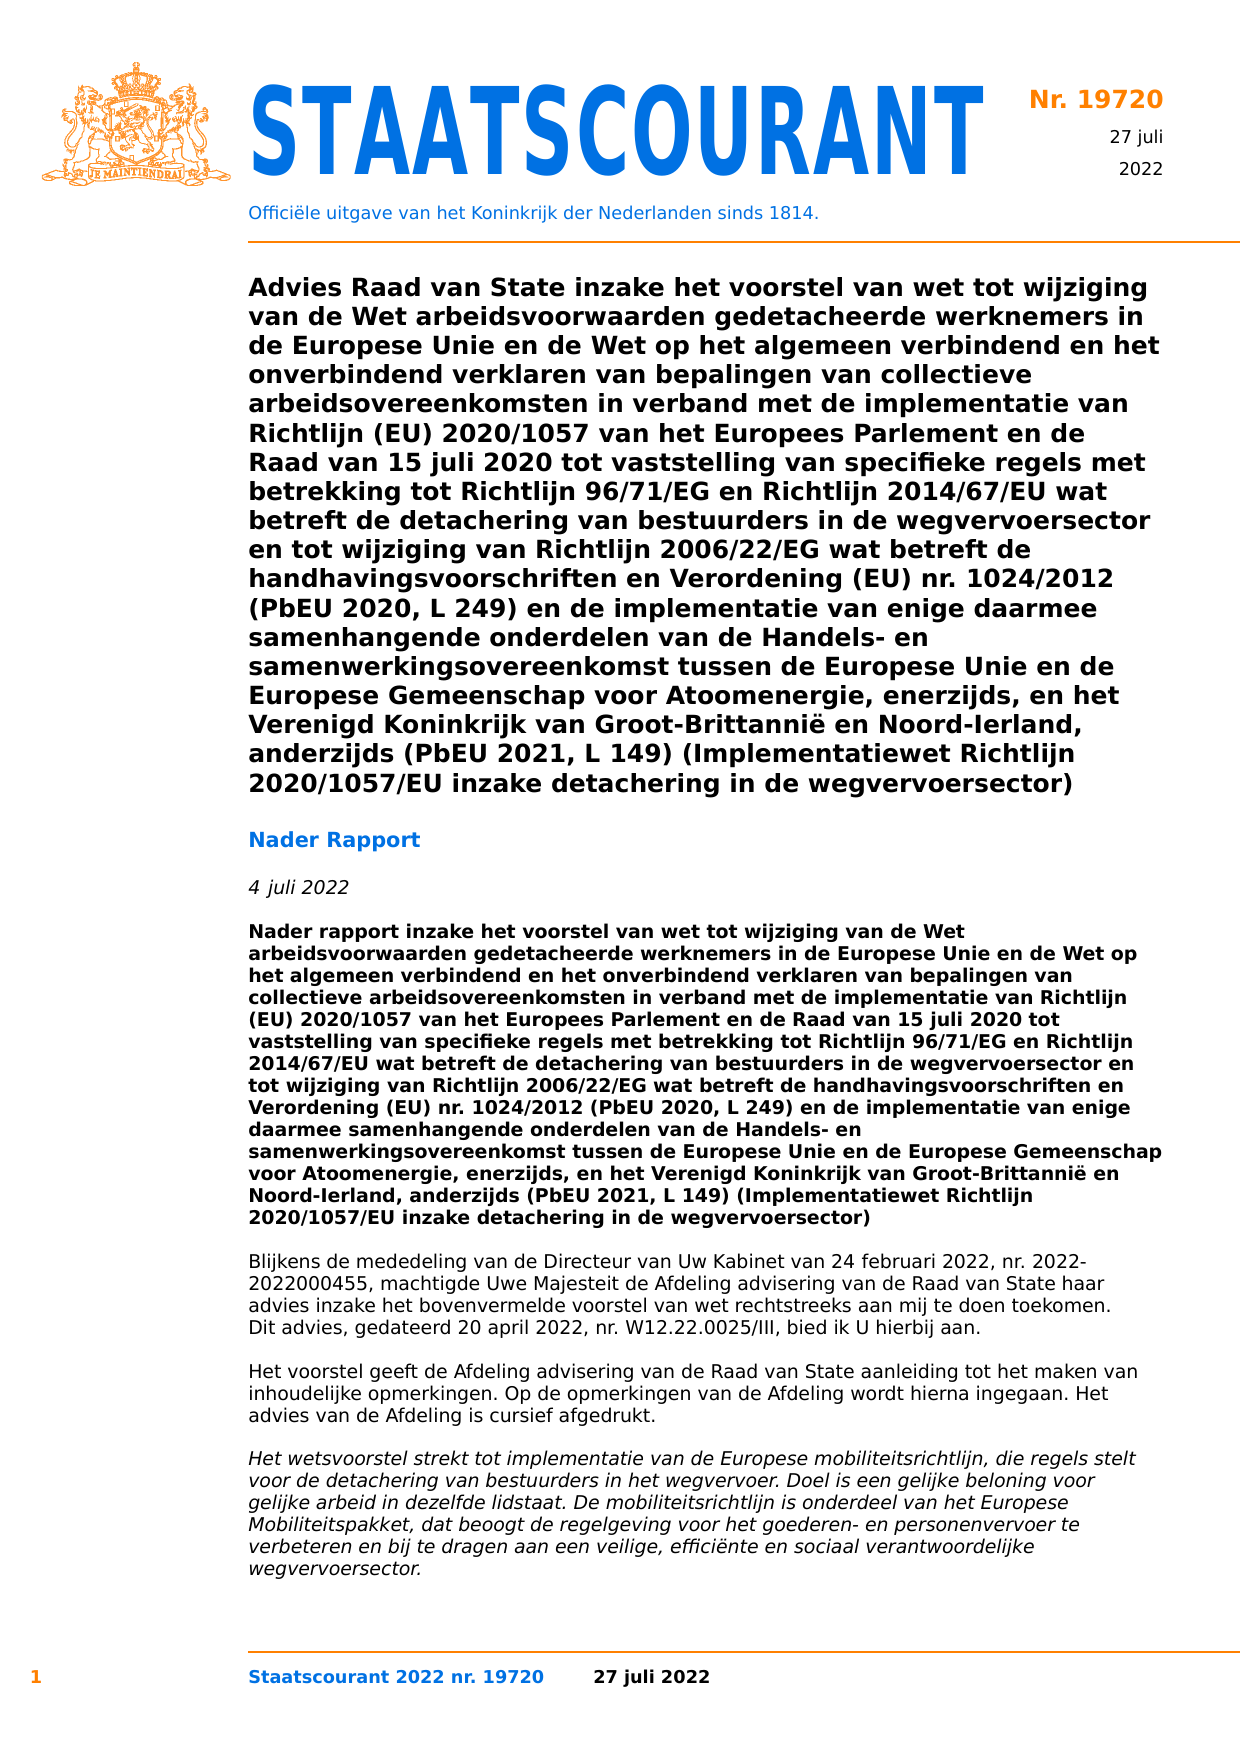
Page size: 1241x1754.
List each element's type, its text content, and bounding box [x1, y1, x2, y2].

picture [41, 62, 231, 186]
text Nader rapport inzake het voorstel van wet tot wijziging van de Wet arbeidsvoorwaarden gedetacheerde werknemers in de Europese Unie en de Wet op het algemeen verbindend en het onverbindend verklaren van bepalingen van collectieve arbeidsovereenkomsten in verband met de implementatie van Richtlijn (EU) 2020/1057 van het Europees Parlement en de Raad van 15 juli 2020 tot vaststelling van specifieke regels met betrekking tot Richtlijn 96/71/EG en Richtlijn 2014/67/EU wat betreft de detachering van bestuurders in de wegvervoersector en tot wijziging van Richtlijn 2006/22/EG wat betreft de handhavingsvoorschriften en Verordening (EU) nr. 1024/2012 (PbEU 2020, L 249) en de implementatie van enige daarmee samenhangende onderdelen van de Handels- en samenwerkingsovereenkomst tussen de Europese Unie en de Europese Gemeenschap voor Atoomenergie, enerzijds, en het Verenigd Koninkrijk van Groot-Brittannië en Noord-Ierland, anderzijds (PbEU 2021, L 149) (Implementatiewet Richtlijn 2020/1057/EU inzake detachering in de wegvervoersector) [248, 921, 1163, 1229]
text Blijkens de mededeling van de Directeur van Uw Kabinet van 24 februari 2022, nr. 2022-2022000455, machtigde Uwe Majesteit de Afdeling advisering van de Raad van State haar advies inzake het bovenvermelde voorstel van wet rechtstreeks aan mij te doen toekomen. [248, 1251, 1163, 1317]
text 4 juli 2022 [248, 877, 1163, 899]
table_header Nr. 19720 [998, 62, 1240, 121]
table_cell Officiële uitgave van het Koninkrijk der Nederlanden sinds 1814. [248, 203, 1240, 241]
text Het voorstel geeft de Afdeling advisering van de Raad van State aanleiding tot het maken van inhoudelijke opmerkingen. Op de opmerkingen van de Afdeling wordt hierna ingegaan. Het advies van de Afdeling is cursief afgedrukt. [248, 1361, 1163, 1426]
subtitle Advies Raad van State inzake het voorstel van wet tot wijziging van de Wet arbeidsvoorwaarden gedetacheerde werknemers in de Europese Unie en de Wet op het algemeen verbindend en het onverbindend verklaren van bepalingen van collectieve arbeidsovereenkomsten in verband met de implementatie van Richtlijn (EU) 2020/1057 van het Europees Parlement en de Raad van 15 juli 2020 tot vaststelling van specifieke regels met betrekking tot Richtlijn 96/71/EG en Richtlijn 2014/67/EU wat betreft de detachering van bestuurders in de wegvervoersector en tot wijziging van Richtlijn 2006/22/EG wat betreft de handhavingsvoorschriften en Verordening (EU) nr. 1024/2012 (PbEU 2020, L 249) en de implementatie van enige daarmee samenhangende onderdelen van de Handels- en samenwerkingsovereenkomst tussen de Europese Unie en de Europese Gemeenschap voor Atoomenergie, enerzijds, en het Verenigd Koninkrijk van Groot-Brittannië en Noord-Ierland, anderzijds (PbEU 2021, L 149) (Implementatiewet Richtlijn 2020/1057/EU inzake detachering in de wegvervoersector) [248, 273, 1163, 798]
text Het wetsvoorstel strekt tot implementatie van de Europese mobiliteitsrichtlijn, die regels stelt voor de detachering van bestuurders in het wegvervoer. Doel is een gelijke beloning voor gelijke arbeid in dezelfde lidstaat. De mobiliteitsrichtlijn is onderdeel van het Europese Mobiliteitspakket, dat beoogt de regelgeving voor het goederen- en personenvervoer te verbeteren en bij te dragen aan een veilige, efficiënte en sociaal verantwoordelijke wegvervoersector. [248, 1448, 1163, 1580]
subtitle Nader Rapport [248, 828, 1163, 852]
text Dit advies, gedateerd 20 april 2022, nr. W12.22.0025/III, bied ik U hierbij aan. [248, 1317, 1163, 1339]
table_header STAATSCOURANT [248, 62, 998, 203]
table_cell 2022 [998, 153, 1240, 203]
table_cell 27 juli [998, 121, 1240, 153]
table_header [25, 62, 248, 241]
